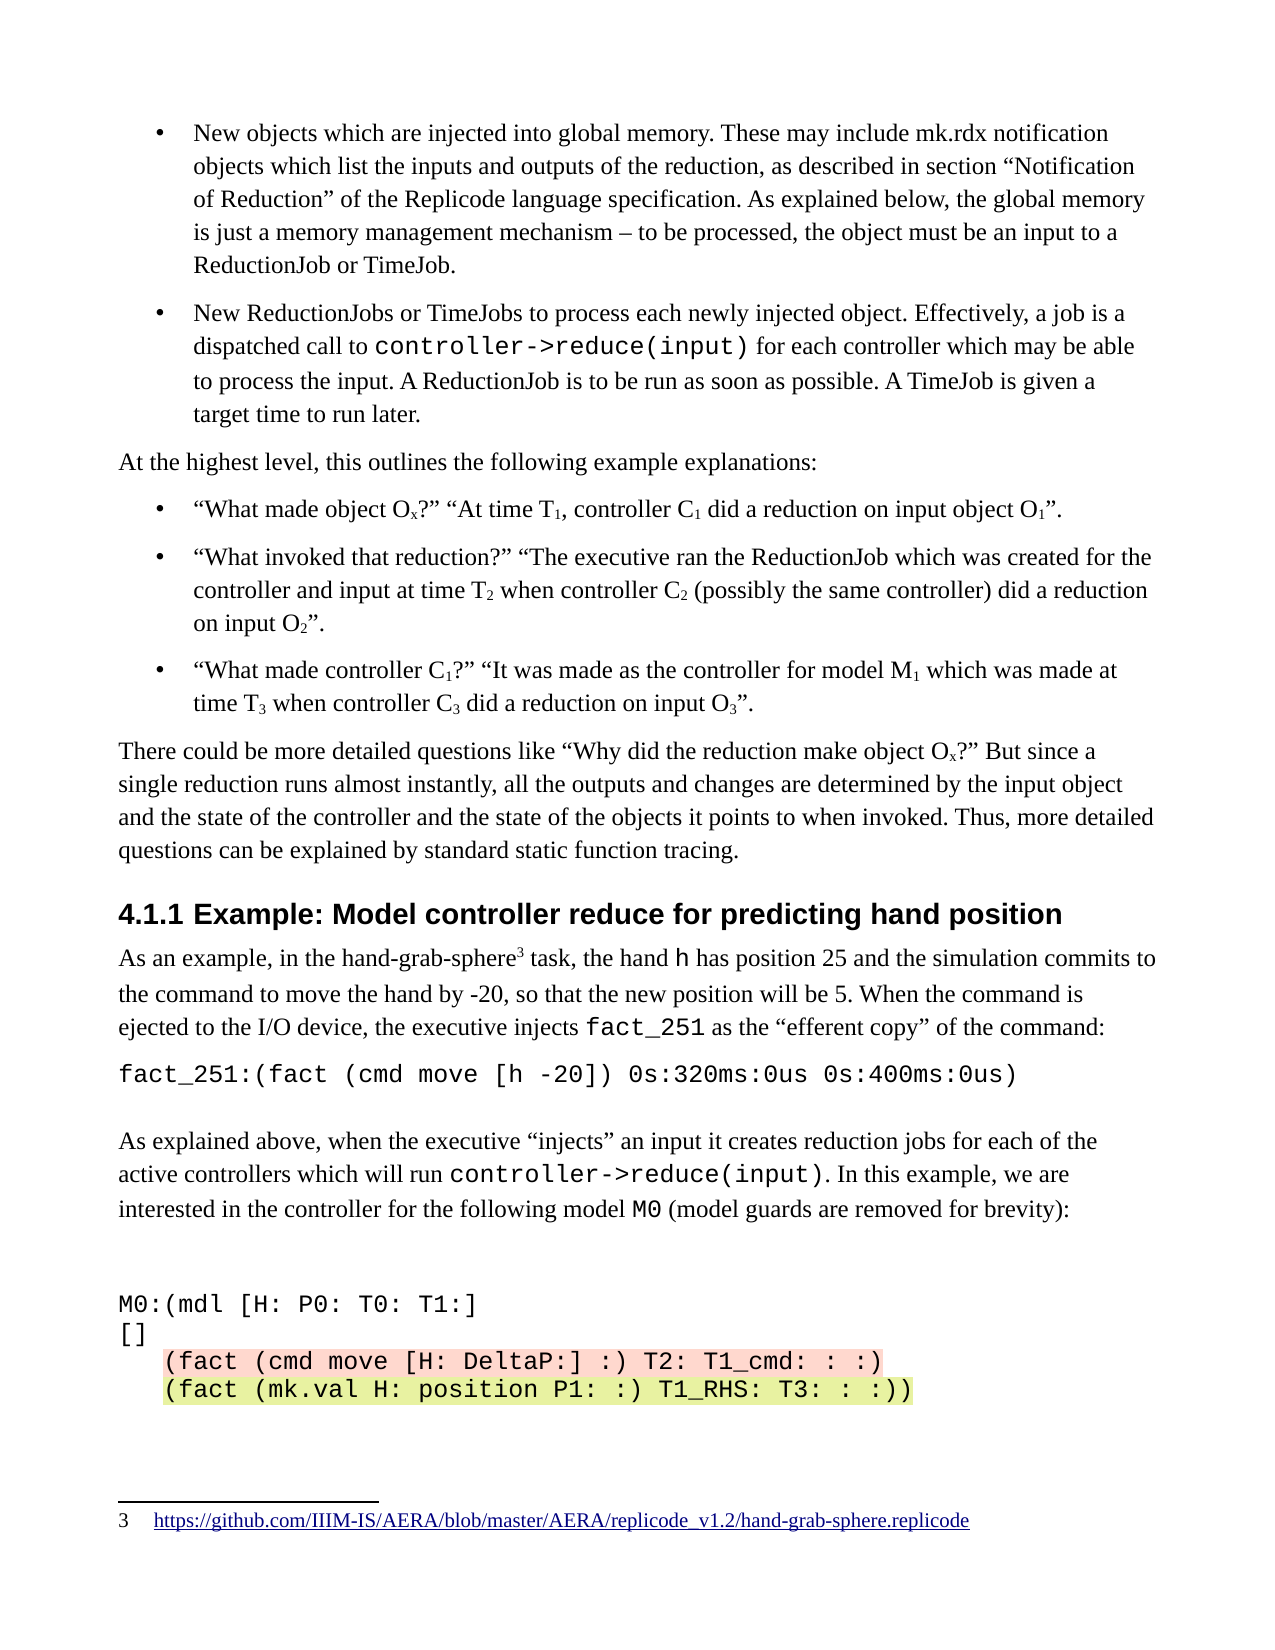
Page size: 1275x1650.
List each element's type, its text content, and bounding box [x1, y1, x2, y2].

subtitle Example: Model controller reduce for predicting hand position [118, 897, 1157, 931]
list New ReductionJobs or TimeJobs to process each newly injected object. Effectively, a job is a dispatched call to controller->reduce(input) for each controller which may be able to process the input. A ReductionJob is to be run as soon as possible. A TimeJob is given a target time to run later. [156, 298, 1157, 428]
list “What made controller C1?” “It was made as the controller for model M1 which was made at time T3 when controller C3 did a reduction on input O3”. [156, 655, 1157, 717]
text (fact (cmd move [H: DeltaP:] :) T2: T1_cmd: : :) [118, 1348, 1157, 1377]
text At the highest level, this outlines the following example explanations: [118, 447, 1157, 475]
list “What invoked that reduction?” “The executive ran the ReductionJob which was created for the controller and input at time T2 when controller C2 (possibly the same controller) did a reduction on input O2”. [156, 542, 1157, 637]
text As explained above, when the executive “injects” an input it creates reduction jobs for each of the active controllers which will run controller->reduce(input). In this example, we are interested in the controller for the following model M0 (model guards are removed for brevity): [118, 1126, 1157, 1225]
text M0:(mdl [H: P0: T0: T1:] [118, 1292, 1157, 1320]
text fact_251:(fact (cmd move [h -20]) 0s:320ms:0us 0s:400ms:0us) [118, 1062, 1157, 1090]
list “What made object Ox?” “At time T1, controller C1 did a reduction on input object O1”. [156, 494, 1157, 523]
text There could be more detailed questions like “Why did the reduction make object Ox?” But since a single reduction runs almost instantly, all the outputs and changes are determined by the input object and the state of the controller and the state of the objects it points to when invoked. Thus, more detailed questions can be explained by standard static function tracing. [118, 736, 1157, 864]
text https://github.com/IIIM-IS/AERA/blob/master/AERA/replicode_v1.2/hand-grab-sphere.replicode [118, 1508, 1157, 1532]
text [] [118, 1320, 1157, 1348]
text As an example, in the hand-grab-sphere task, the hand h has position 25 and the simulation commits to the command to move the hand by -20, so that the new position will be 5. When the command is ejected to the I/O device, the executive injects fact_251 as the “efferent copy” of the command: [118, 943, 1157, 1042]
list New objects which are injected into global memory. These may include mk.rdx notification objects which list the inputs and outputs of the reduction, as described in section “Notification of Reduction” of the Replicode language specification. As explained below, the global memory is just a memory management mechanism – to be processed, the object must be an input to a ReductionJob or TimeJob. [156, 118, 1157, 279]
text (fact (mk.val H: position P1: :) T1_RHS: T3: : :)) [118, 1377, 1157, 1405]
